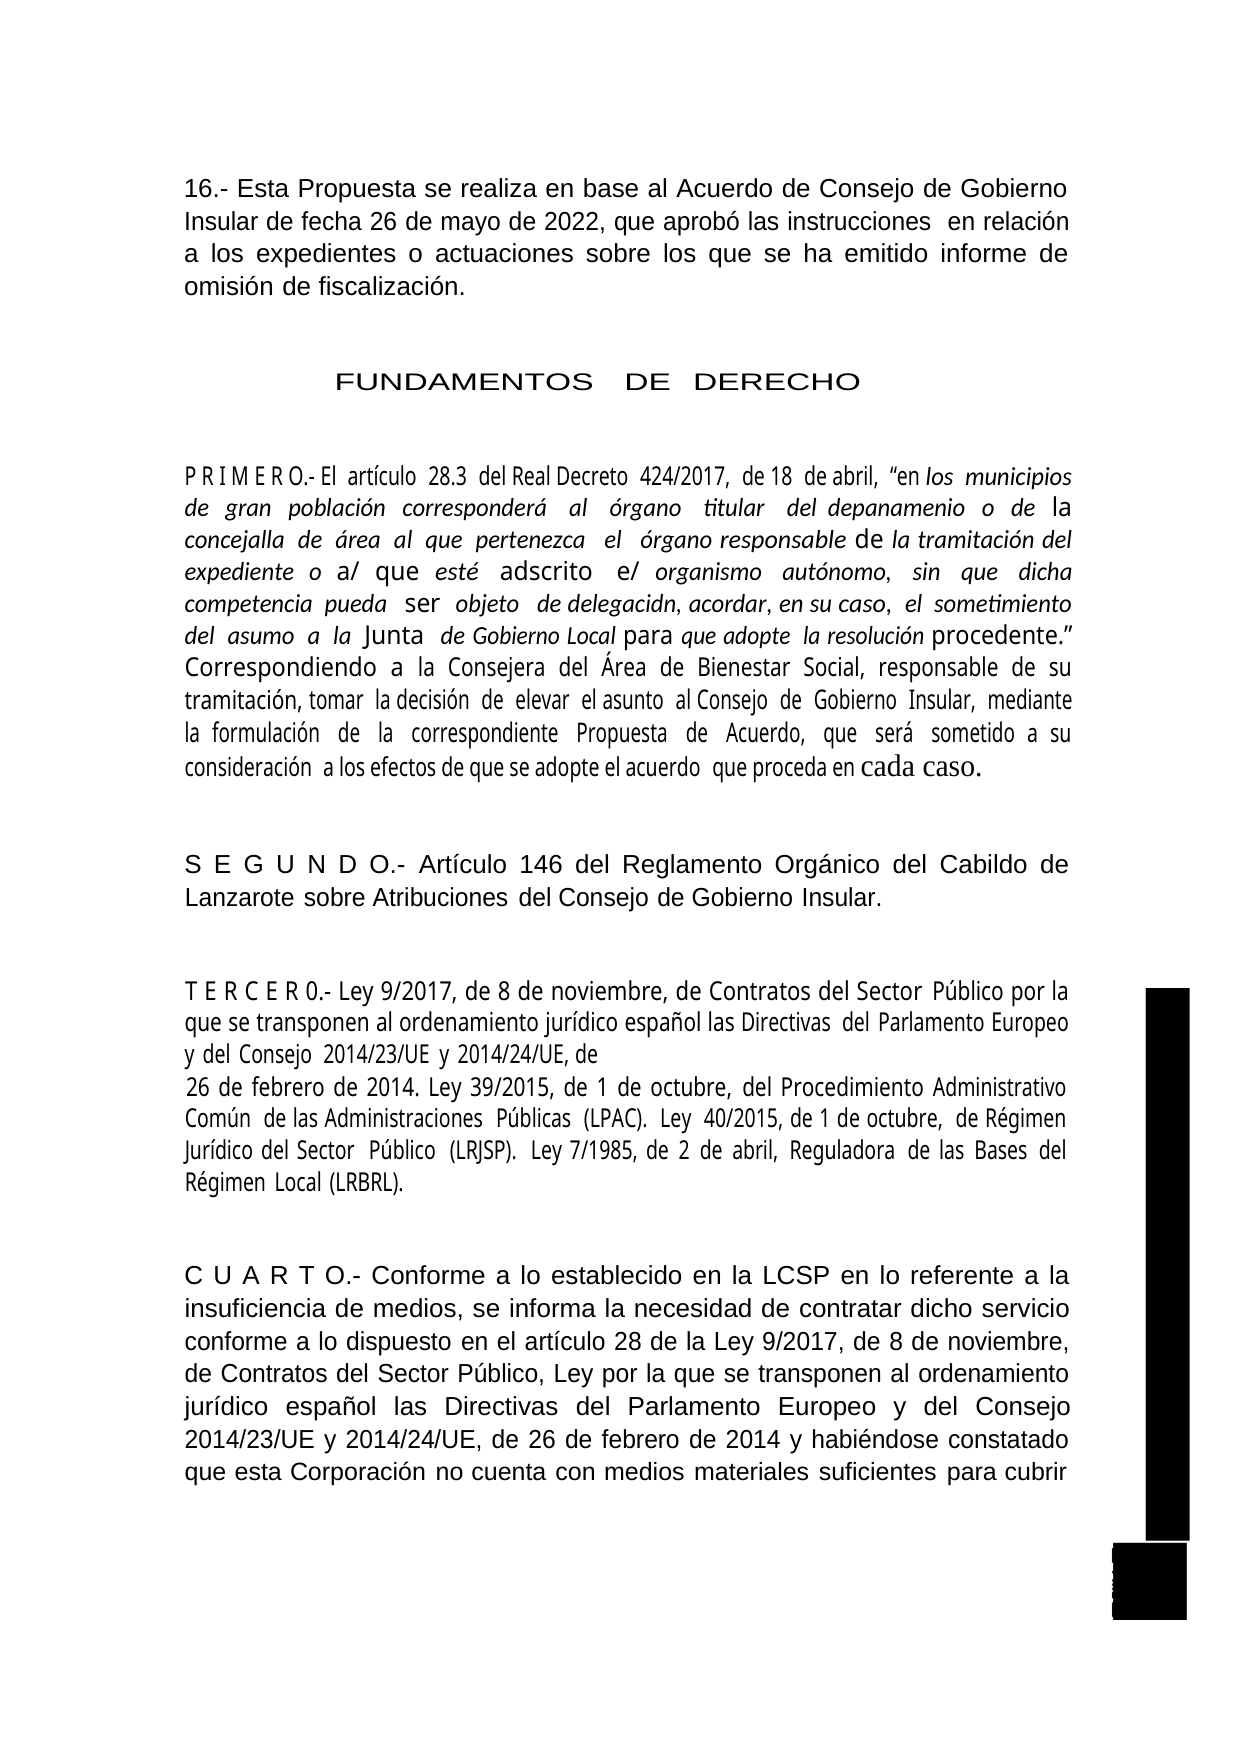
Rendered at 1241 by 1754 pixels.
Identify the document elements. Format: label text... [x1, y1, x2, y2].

text 26 de febrero de 2014. Ley 39/2015, de 1 de octubre, del Procedimiento Administrativo Común de las Administraciones Públicas (LPAC). Ley 40/2015, de 1 de octubre, de Régimen Jurídico del Sector Público (LRJSP). Ley 7/1985, de 2 de abril, Reguladora de las Bases del Régimen Local (LRBRL). [184, 1071, 1067, 1199]
text FUNDAMENTOS DE DERECHO [334, 368, 1201, 396]
text C U A R T O.- Conforme a lo establecido en la LCSP en lo referente a la insuficiencia de medios, se informa la necesidad de contratar dicho servicio conforme a lo dispuesto en el artículo 28 de la Ley 9/2017, de 8 de noviembre, de Contratos del Sector Público, Ley por la que se transponen al ordenamiento jurídico español las Directivas del Parlamento Europeo y del Consejo 2014/23/UE y 2014/24/UE, de 26 de febrero de 2014 y habiéndose constatado que esta Corporación no cuenta con medios materiales suficientes para cubrir [184, 1260, 1071, 1486]
picture [1111, 988, 1190, 1620]
text P R I M E R O.- El artículo 28.3 del Real Decreto 424/2017, de 18 de abril, “en los municipios de gran población corresponderá al órgano titular del depanamenio o de la concejalla de área al que pertenezca el órgano responsable de la tramitación del expediente o a/ que esté adscrito e/ organismo autónomo, sin que dicha competencia pueda ser objeto de delegacidn, acordar, en su caso, el sometimiento del asumo a la Junta de Gobierno Local para que adopte la resolución procedente.” Correspondiendo a la Consejera del Área de Bienestar Social, responsable de su tramitación, tomar la decisión de elevar el asunto al Consejo de Gobierno Insular, mediante la formulación de la correspondiente Propuesta de Acuerdo, que será sometido a su consideración a los efectos de que se adopte el acuerdo que proceda en cada caso. [184, 460, 1072, 784]
text 16.- Esta Propuesta se realiza en base al Acuerdo de Consejo de Gobierno Insular de fecha 26 de mayo de 2022, que aprobó las instrucciones en relación a los expedientes o actuaciones sobre los que se ha emitido informe de omisión de fiscalización. [183, 173, 1069, 301]
text T E R C E R 0.- Ley 9/2017, de 8 de noviembre, de Contratos del Sector Público por la que se transponen al ordenamiento jurídico español las Directivas del Parlamento Europeo y del Consejo 2014/23/UE y 2014/24/UE, de [184, 975, 1069, 1071]
text S E G U N D O.- Artículo 146 del Reglamento Orgánico del Cabildo de Lanzarote sobre Atribuciones del Consejo de Gobierno Insular. [184, 849, 1070, 911]
